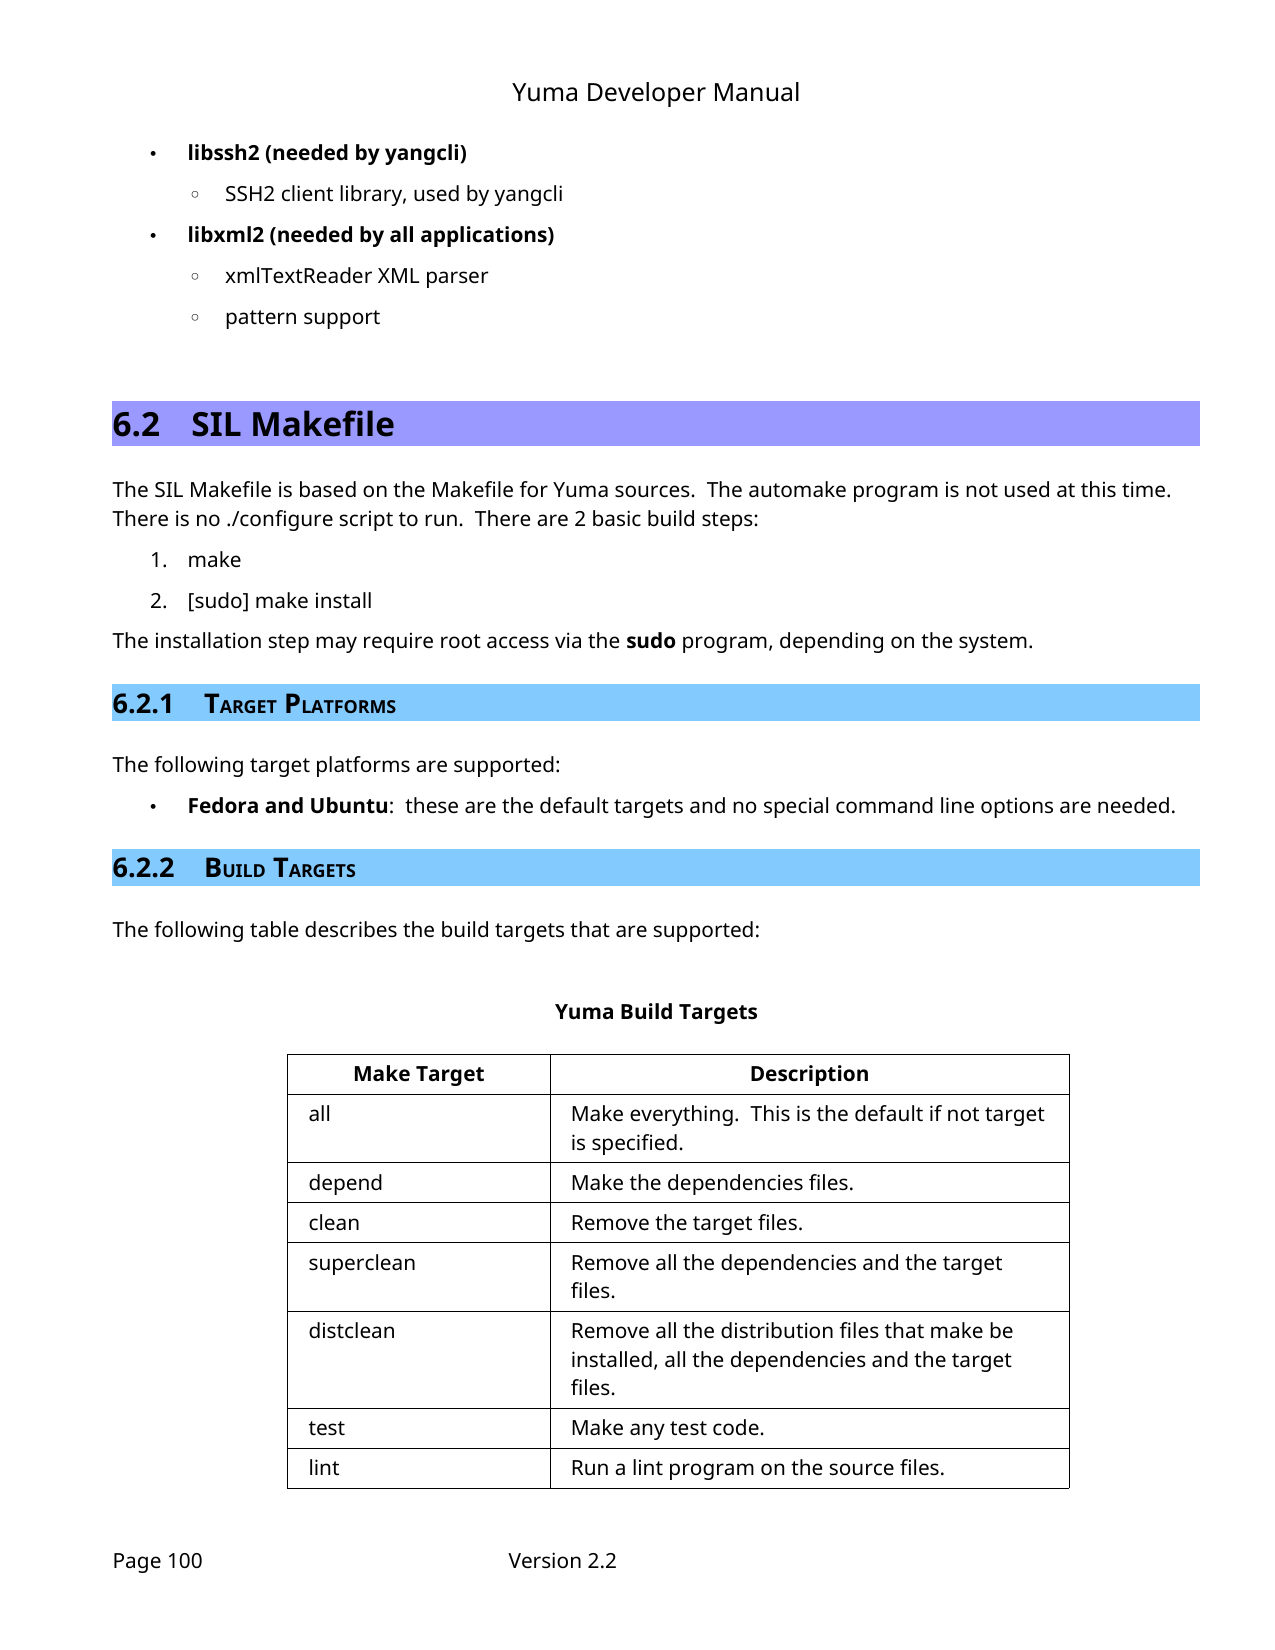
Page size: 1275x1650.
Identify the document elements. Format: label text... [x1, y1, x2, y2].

table_cell Run a lint program on the source files. [551, 1449, 1069, 1487]
table_cell superclean [288, 1243, 550, 1311]
subtitle Build Targets [112, 849, 1200, 886]
table_cell Make everything. This is the default if not target is specified. [551, 1095, 1069, 1162]
list make [150, 545, 1200, 573]
list xmlTextReader XML parser [187, 261, 1200, 290]
list libxml2 (needed by all applications) [150, 220, 1200, 249]
table_cell Remove the target files. [551, 1203, 1069, 1242]
list [sudo] make install [150, 586, 1200, 614]
table_cell Remove all the distribution files that make be installed, all the dependencies and the target files. [551, 1312, 1069, 1407]
subtitle Yuma Build Targets [127, 997, 1185, 1025]
list SSH2 client library, used by yangcli [187, 179, 1200, 208]
table_cell test [288, 1409, 550, 1447]
table_cell Remove all the dependencies and the target files. [551, 1243, 1069, 1311]
text The installation step may require root access via the sudo program, depending on the system. [112, 627, 1200, 655]
table_cell distclean [288, 1312, 550, 1407]
text The following table describes the build targets that are supported: [112, 915, 1200, 943]
table_header Description [551, 1055, 1069, 1094]
text The following target platforms are supported: [112, 750, 1200, 779]
table_cell Make the dependencies files. [551, 1163, 1069, 1202]
table_cell depend [288, 1163, 550, 1202]
table_cell clean [288, 1203, 550, 1242]
table_cell Make any test code. [551, 1409, 1069, 1447]
table_header Make Target [288, 1055, 550, 1094]
table_cell all [288, 1095, 550, 1162]
subtitle Target Platforms [112, 684, 1200, 721]
subtitle SIL Makefile [112, 401, 1200, 446]
list libssh2 (needed by yangcli) [150, 138, 1200, 167]
list pattern support [187, 302, 1200, 331]
text The SIL Makefile is based on the Makefile for Yuma sources. The automake program is not used at this time. There is no ./configure script to run. There are 2 basic build steps: [112, 475, 1200, 532]
table_cell lint [288, 1449, 550, 1487]
list Fedora and Ubuntu: these are the default targets and no special command line options are needed. [150, 791, 1200, 820]
